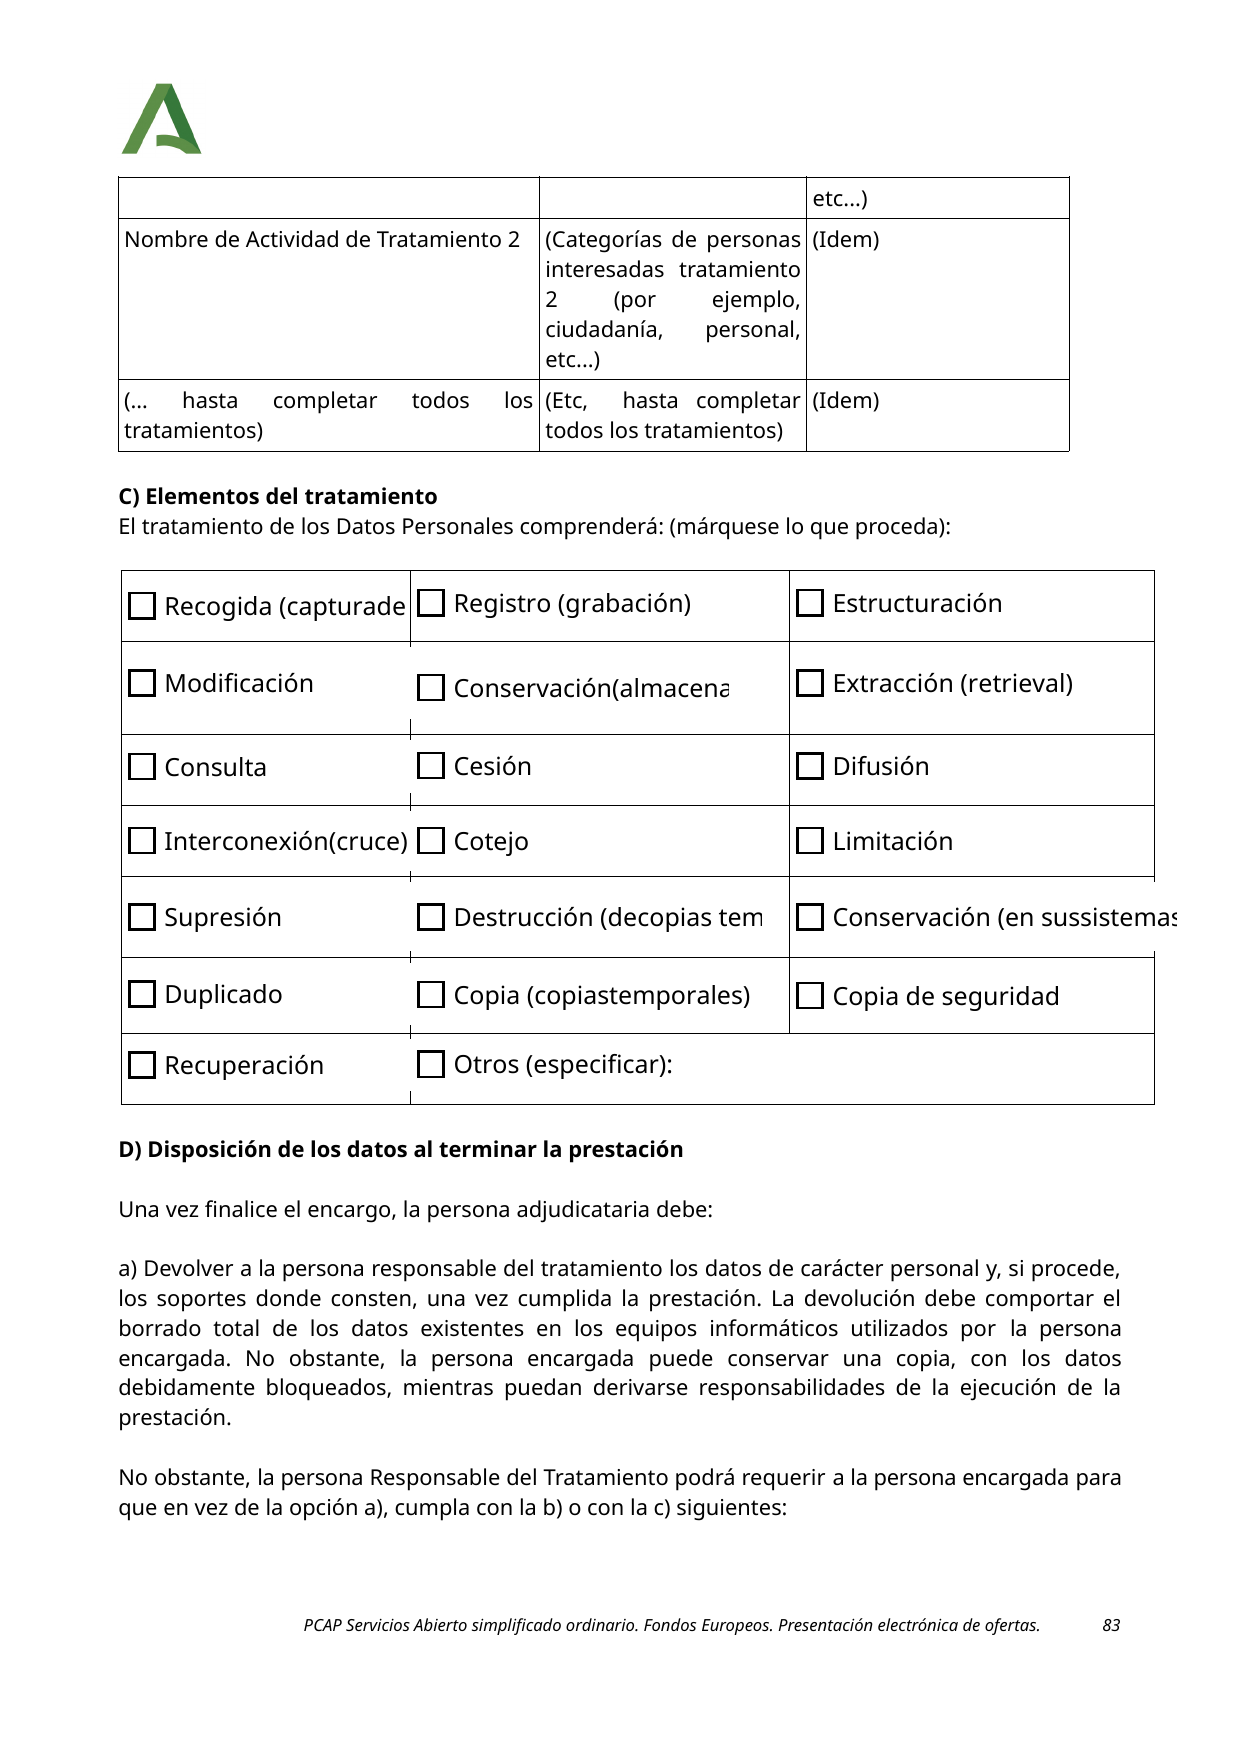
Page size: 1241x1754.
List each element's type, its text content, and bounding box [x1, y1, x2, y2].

table_cell Nombre de Actividad de Tratamiento 2 [119, 219, 539, 379]
table_cell (… hasta completar todos los tratamientos) [119, 380, 539, 451]
table_cell (Categorías de personas interesadas tratamiento 2 (por ejemplo, ciudadanía, personal, etc...) [540, 219, 806, 379]
table_cell [122, 877, 410, 957]
table_cell [411, 642, 789, 734]
text Una vez finalice el encargo, la persona adjudicataria debe: [118, 1194, 1122, 1223]
table_cell [790, 958, 1154, 1033]
table_cell [122, 735, 410, 805]
table_cell [790, 806, 1154, 876]
text a) Devolver a la persona responsable del tratamiento los datos de carácter personal y, si procede, los soportes donde consten, una vez cumplida la prestación. La devolución debe comportar el borrado total de los datos existentes en los equipos informáticos utilizados por la persona encargada. No obstante, la persona encargada puede conservar una copia, con los datos debidamente bloqueados, mientras puedan derivarse responsabilidades de la ejecución de la prestación. [118, 1253, 1122, 1432]
table_cell [122, 806, 410, 876]
table_cell [411, 958, 789, 1033]
table_cell [790, 642, 1154, 734]
table_cell [119, 178, 539, 218]
table_cell [790, 877, 1154, 957]
table_header [122, 571, 410, 641]
table_header [411, 571, 789, 641]
table_cell [411, 877, 789, 957]
text D) Disposición de los datos al terminar la prestación [118, 1134, 1122, 1164]
text El tratamiento de los Datos Personales comprenderá: (márquese lo que proceda): [118, 511, 1122, 541]
table_cell [122, 1034, 410, 1104]
table_cell (Idem) [807, 380, 1069, 451]
table_cell [122, 642, 410, 734]
table_header [790, 571, 1154, 641]
table_cell etc...) [807, 178, 1069, 218]
table_cell [540, 178, 806, 218]
table_cell (Idem) [807, 219, 1069, 379]
text C) Elementos del tratamiento [118, 481, 1122, 511]
text No obstante, la persona Responsable del Tratamiento podrá requerir a la persona encargada para que en vez de la opción a), cumpla con la b) o con la c) siguientes: [118, 1462, 1122, 1521]
table_cell [411, 735, 789, 805]
table_cell [790, 735, 1154, 805]
table_cell (Etc, hasta completar todos los tratamientos) [540, 380, 806, 451]
table_cell [411, 806, 789, 876]
picture [117, 79, 206, 158]
table_cell [411, 1034, 1154, 1104]
table_cell [122, 958, 410, 1033]
